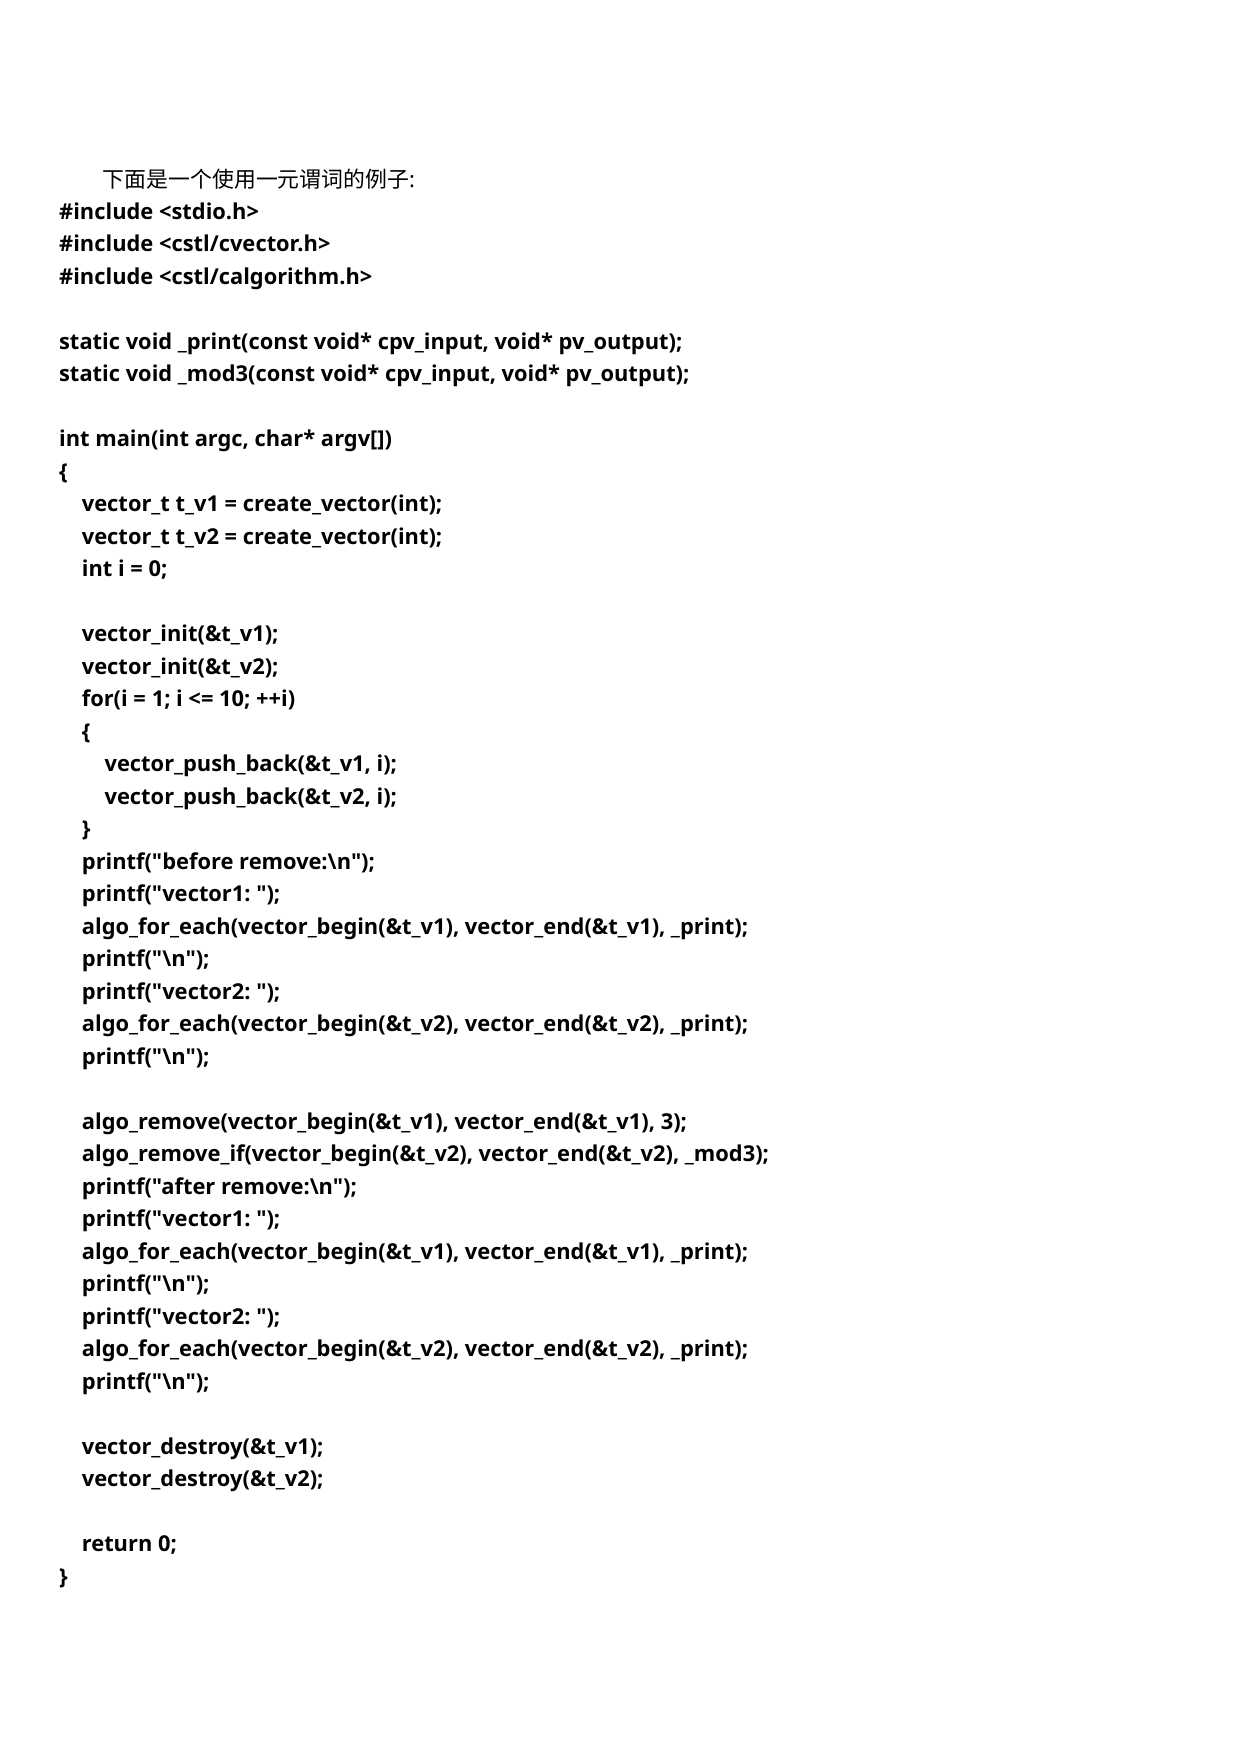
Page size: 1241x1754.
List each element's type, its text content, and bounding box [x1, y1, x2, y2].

text printf("\n"); [59, 1364, 1181, 1397]
text { [59, 454, 1181, 487]
text algo_for_each(vector_begin(&t_v1), vector_end(&t_v1), _print); [59, 909, 1181, 942]
text int main(int argc, char* argv[]) [59, 422, 1181, 454]
text vector_destroy(&t_v1); [59, 1429, 1181, 1462]
text 下面是一个使用一元谓词的例子: [59, 162, 1181, 194]
text algo_for_each(vector_begin(&t_v2), vector_end(&t_v2), _print); [59, 1332, 1181, 1364]
text printf("\n"); [59, 942, 1181, 974]
text static void _print(const void* cpv_input, void* pv_output); [59, 324, 1181, 357]
text printf("vector1: "); [59, 1202, 1181, 1234]
text { [59, 714, 1181, 747]
text #include <cstl/cvector.h> [59, 227, 1181, 259]
text #include <cstl/calgorithm.h> [59, 259, 1181, 292]
text printf("vector1: "); [59, 877, 1181, 909]
text vector_init(&t_v2); [59, 649, 1181, 682]
text #include <stdio.h> [59, 194, 1181, 227]
text vector_init(&t_v1); [59, 617, 1181, 649]
text vector_t t_v2 = create_vector(int); [59, 519, 1181, 552]
text algo_remove_if(vector_begin(&t_v2), vector_end(&t_v2), _mod3); [59, 1137, 1181, 1169]
text int i = 0; [59, 552, 1181, 584]
text printf("\n"); [59, 1039, 1181, 1072]
text } [59, 1559, 1181, 1592]
text printf("vector2: "); [59, 974, 1181, 1007]
text return 0; [59, 1527, 1181, 1559]
text printf("\n"); [59, 1267, 1181, 1299]
text vector_push_back(&t_v2, i); [59, 779, 1181, 812]
text printf("after remove:\n"); [59, 1169, 1181, 1202]
text algo_for_each(vector_begin(&t_v1), vector_end(&t_v1), _print); [59, 1234, 1181, 1267]
text static void _mod3(const void* cpv_input, void* pv_output); [59, 357, 1181, 389]
text printf("before remove:\n"); [59, 844, 1181, 877]
text vector_push_back(&t_v1, i); [59, 747, 1181, 779]
text algo_remove(vector_begin(&t_v1), vector_end(&t_v1), 3); [59, 1104, 1181, 1137]
text vector_t t_v1 = create_vector(int); [59, 487, 1181, 519]
text vector_destroy(&t_v2); [59, 1462, 1181, 1494]
text for(i = 1; i <= 10; ++i) [59, 682, 1181, 714]
text } [59, 812, 1181, 844]
text algo_for_each(vector_begin(&t_v2), vector_end(&t_v2), _print); [59, 1007, 1181, 1039]
text printf("vector2: "); [59, 1299, 1181, 1332]
